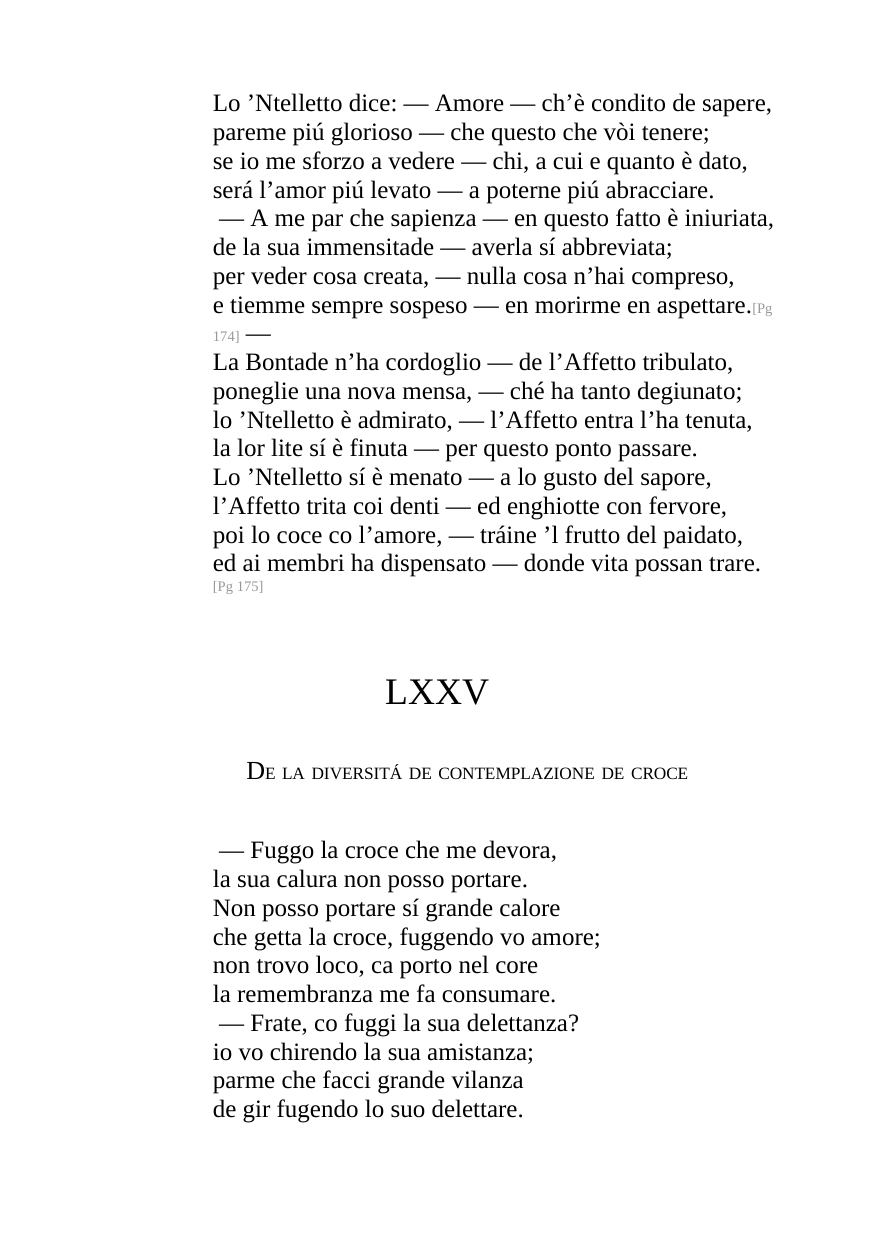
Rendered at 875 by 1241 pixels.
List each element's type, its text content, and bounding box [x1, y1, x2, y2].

subtitle LXXV De la diversitá de contemplazione de croce [94, 669, 779, 785]
text Lo ’Ntelletto sí è menato — a lo gusto del sapore, l’Affetto trita coi denti — ed enghiotte con fervore, poi lo coce co l’amore, — tráine ’l frutto del paidato, ed ai membri ha dispensato — donde vita possan trare. [Pg 175] [213, 462, 779, 594]
text Non posso portare sí grande calore che getta la croce, fuggendo vo amore; non trovo loco, ca porto nel core la remembranza me fa consumare. [213, 893, 779, 1008]
text — A me par che sapienza — en questo fatto è iniuriata, de la sua immensitade — averla sí abbreviata; per veder cosa creata, — nulla cosa n’hai compreso, e tiemme sempre sospeso — en morirme en aspettare.[Pg 174] — [213, 203, 779, 347]
text — Frate, co fuggi la sua delettanza? io vo chirendo la sua amistanza; parme che facci grande vilanza de gir fugendo lo suo delettare. [213, 1008, 779, 1123]
text La Bontade n’ha cordoglio — de l’Affetto tribulato, poneglie una nova mensa, — ché ha tanto degiunato; lo ’Ntelletto è admirato, — l’Affetto entra l’ha tenuta, la lor lite sí è finuta — per questo ponto passare. [213, 347, 779, 462]
text Lo ’Ntelletto dice: — Amore — ch’è condito de sapere, pareme piú glorioso — che questo che vòi tenere; se io me sforzo a vedere — chi, a cui e quanto è dato, será l’amor piú levato — a poterne piú abracciare. [213, 88, 779, 203]
text — Fuggo la croce che me devora, la sua calura non posso portare. [213, 835, 779, 893]
